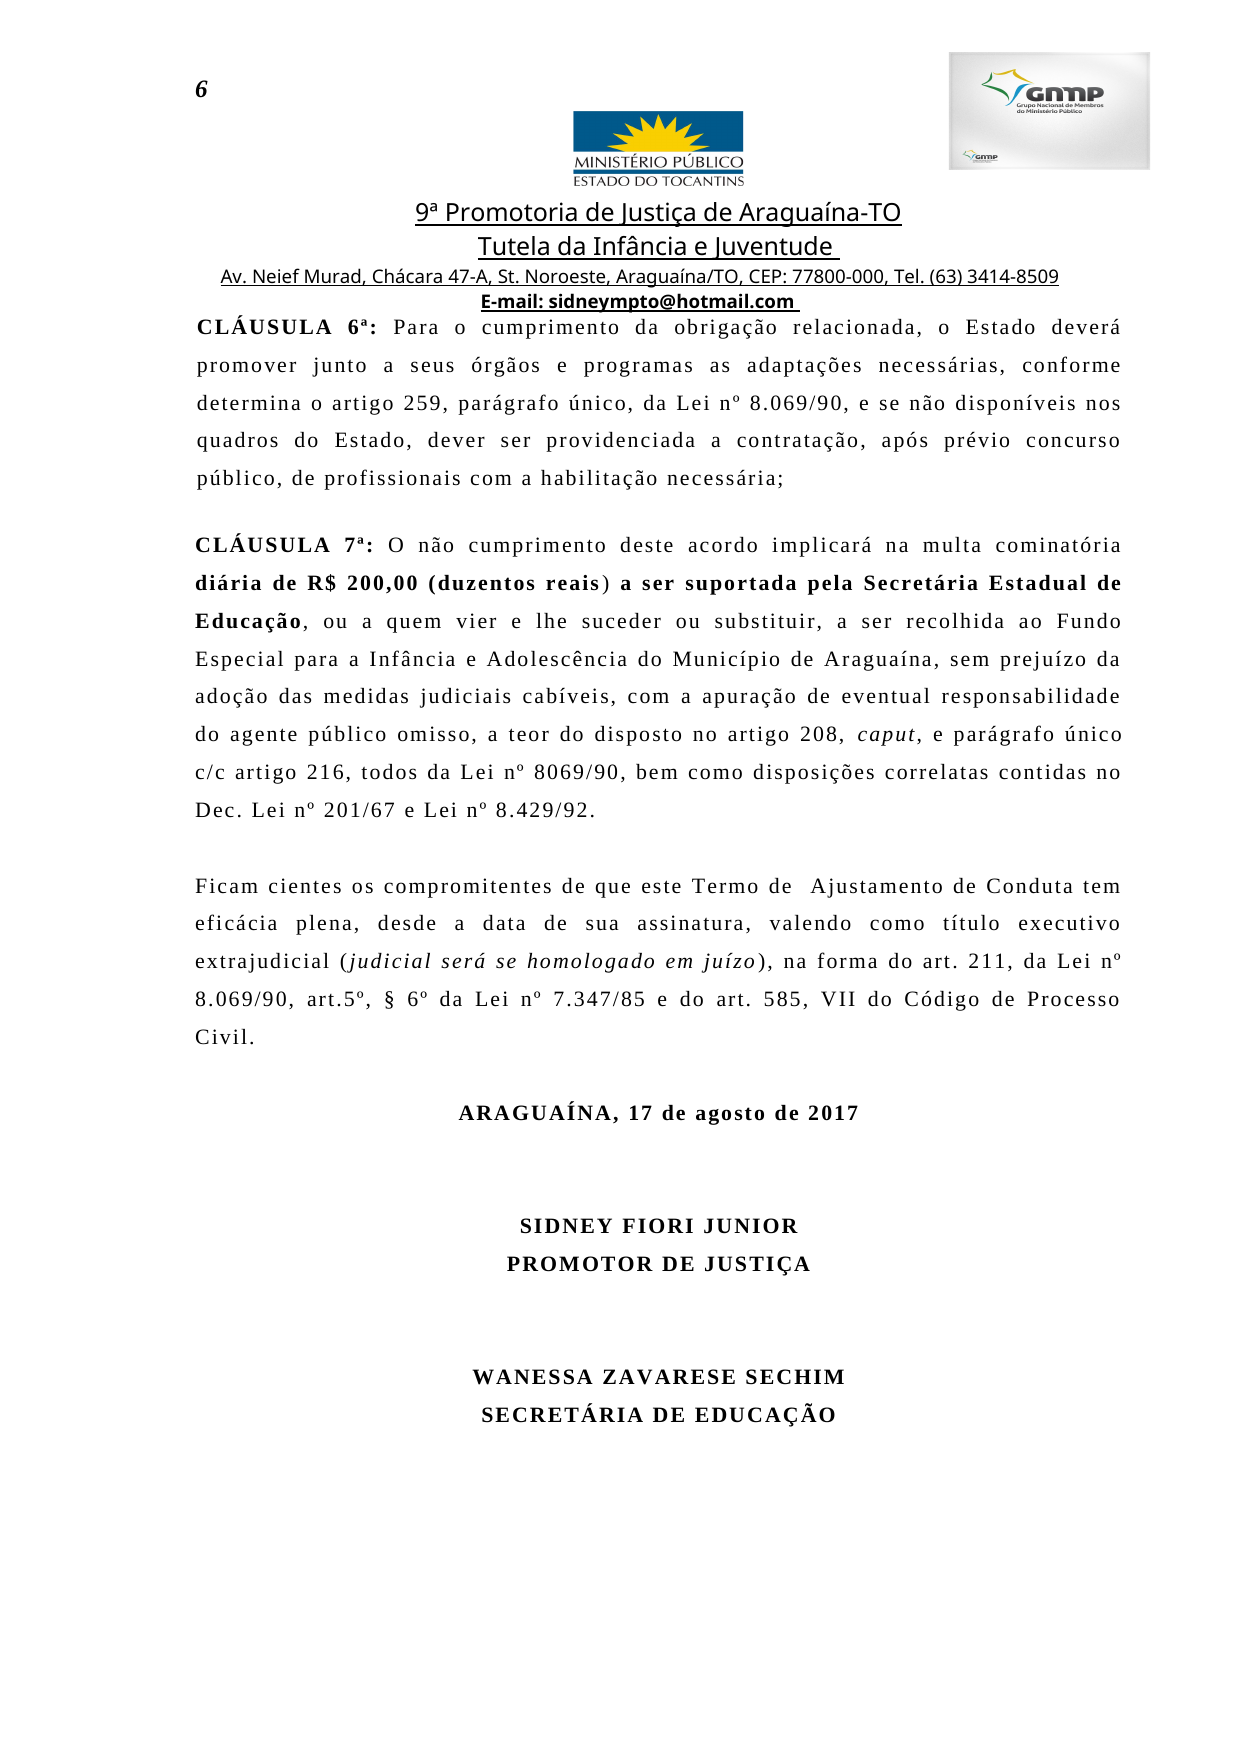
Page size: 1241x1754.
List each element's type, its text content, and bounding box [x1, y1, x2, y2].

text CLÁUSULA 6ª: Para o cumprimento da obrigação relacionada, o Estado deverá promover junto a seus órgãos e programas as adaptações necessárias, conforme determina o artigo 259, parágrafo único, da Lei nº 8.069/90, e se não disponíveis nos quadros do Estado, dever ser providenciada a contratação, após prévio concurso público, de profissionais com a habilitação necessária; [197, 314, 1122, 491]
text SIDNEY FIORI JUNIOR [195, 1213, 1122, 1238]
text PROMOTOR DE JUSTIÇA [195, 1251, 1122, 1276]
text WANESSA ZAVARESE SECHIM [195, 1364, 1122, 1389]
picture [573, 111, 744, 186]
text CLÁUSULA 7ª: O não cumprimento deste acordo implicará na multa cominatória diária de R$ 200,00 (duzentos reais) a ser suportada pela Secretária Estadual de Educação, ou a quem vier e lhe suceder ou substituir, a ser recolhida ao Fundo Especial para a Infância e Adolescência do Município de Araguaína, sem prejuízo da adoção das medidas judiciais cabíveis, com a apuração de eventual responsabilidade do agente público omisso, a teor do disposto no artigo 208, caput, e parágrafo único c/c artigo 216, todos da Lei nº 8069/90, bem como disposições correlatas contidas no Dec. Lei nº 201/67 e Lei nº 8.429/92. [195, 532, 1122, 822]
picture [948, 52, 1150, 170]
text SECRETÁRIA DE EDUCAÇÃO [195, 1402, 1122, 1427]
text ARAGUAÍNA, 17 de agosto de 2017 [195, 1099, 1122, 1125]
text Ficam cientes os compromitentes de que este Termo de Ajustamento de Conduta tem eficácia plena, desde a data de sua assinatura, valendo como título executivo extrajudicial (judicial será se homologado em juízo), na forma do art. 211, da Lei nº 8.069/90, art.5º, § 6º da Lei nº 7.347/85 e do art. 585, VII do Código de Processo Civil. [195, 873, 1122, 1049]
